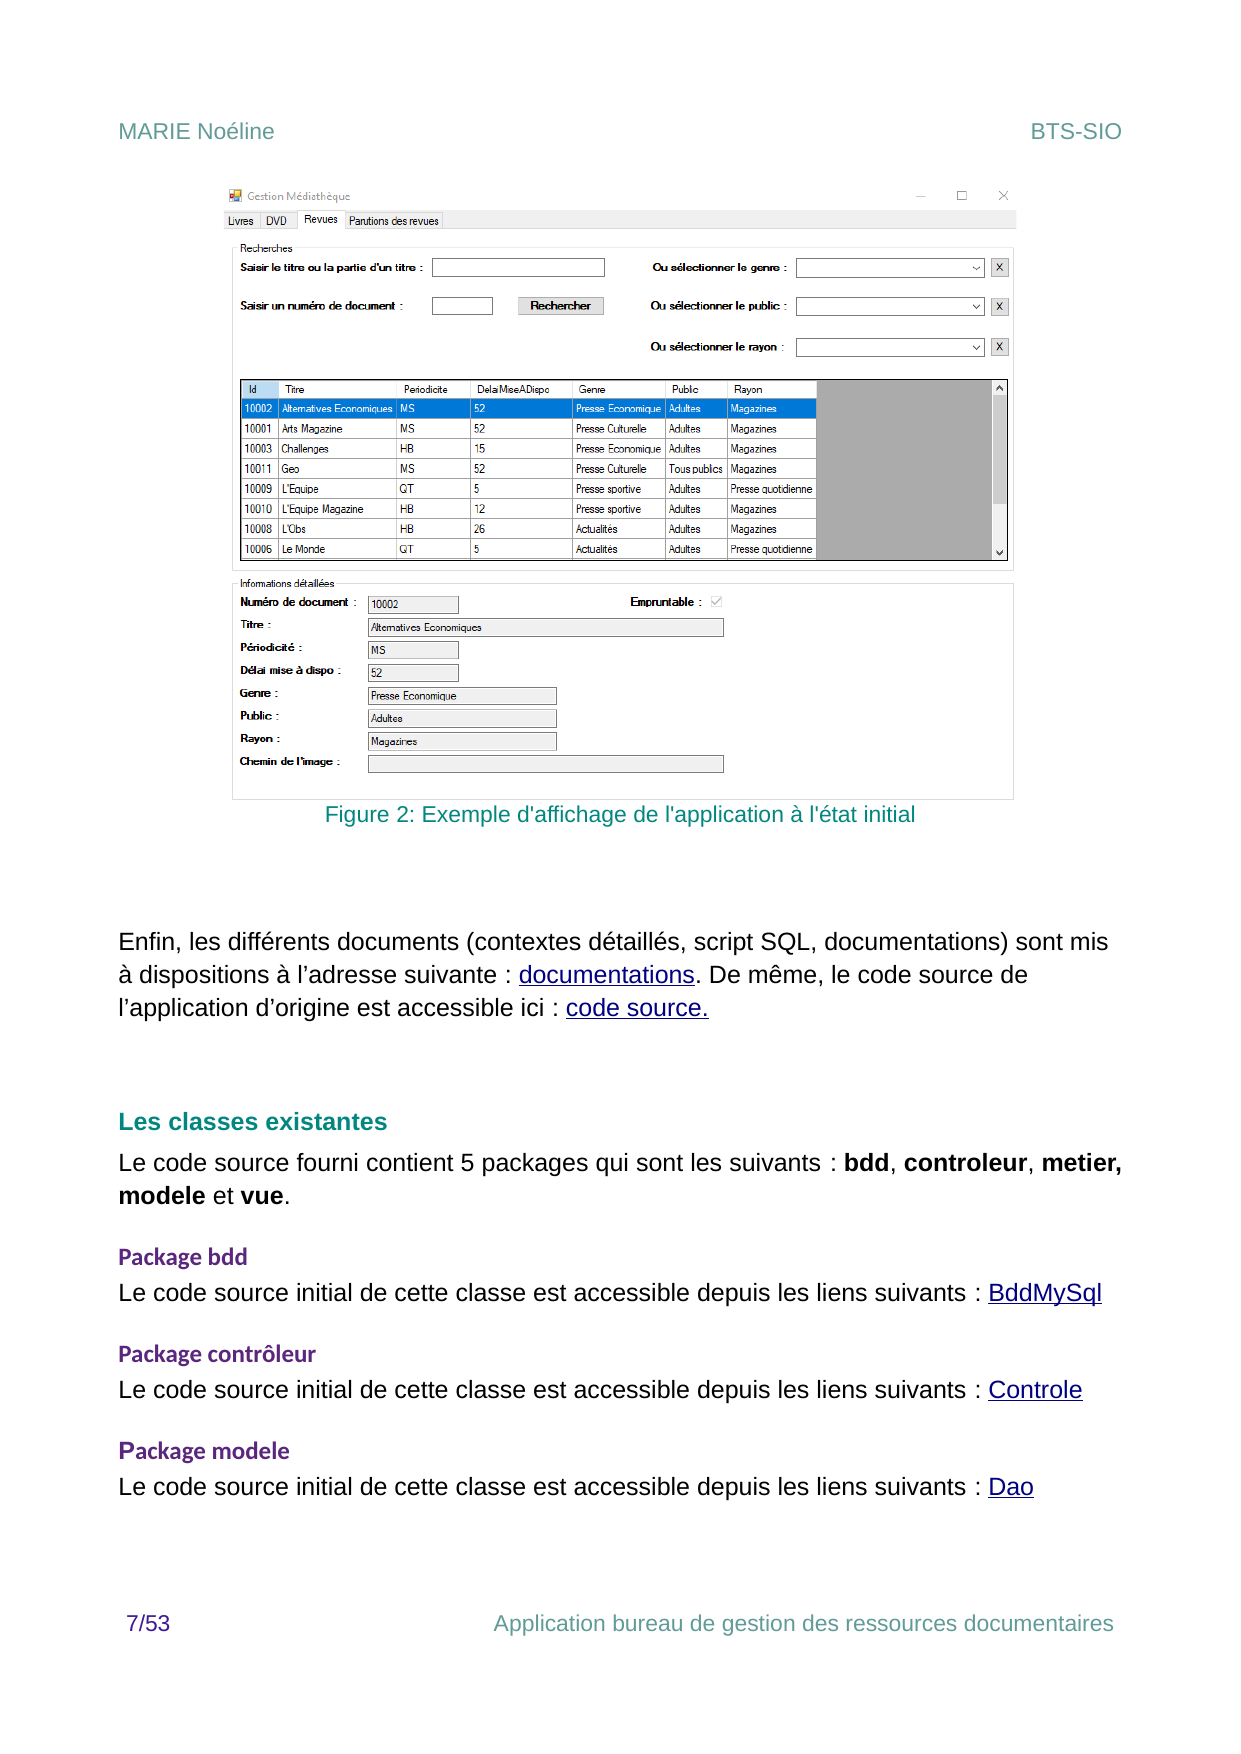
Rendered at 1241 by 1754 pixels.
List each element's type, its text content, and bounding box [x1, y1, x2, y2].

subtitle Package bdd [118, 1241, 1122, 1272]
subtitle Package contrôleur [118, 1338, 1122, 1369]
text Enfin, les différents documents (contextes détaillés, script SQL, documentations) sont mis à dispositions à l’adresse suivante : documentations. De même, le code source de l’application d’origine est accessible ici : code source. [118, 927, 1122, 1022]
picture [223, 186, 1017, 802]
text Le code source initial de cette classe est accessible depuis les liens suivants : BddMySql [118, 1278, 1122, 1307]
text Le code source initial de cette classe est accessible depuis les liens suivants : Controle [118, 1375, 1122, 1404]
subtitle Package modele [118, 1435, 1122, 1466]
subtitle Les classes existantes [118, 1107, 1122, 1136]
text Figure 2: Exemple d'affichage de l'application à l'état initial [224, 802, 1017, 827]
text Le code source initial de cette classe est accessible depuis les liens suivants : Dao [118, 1472, 1122, 1501]
text Le code source fourni contient 5 packages qui sont les suivants : bdd, controleur, metier, modele et vue. [118, 1148, 1122, 1210]
